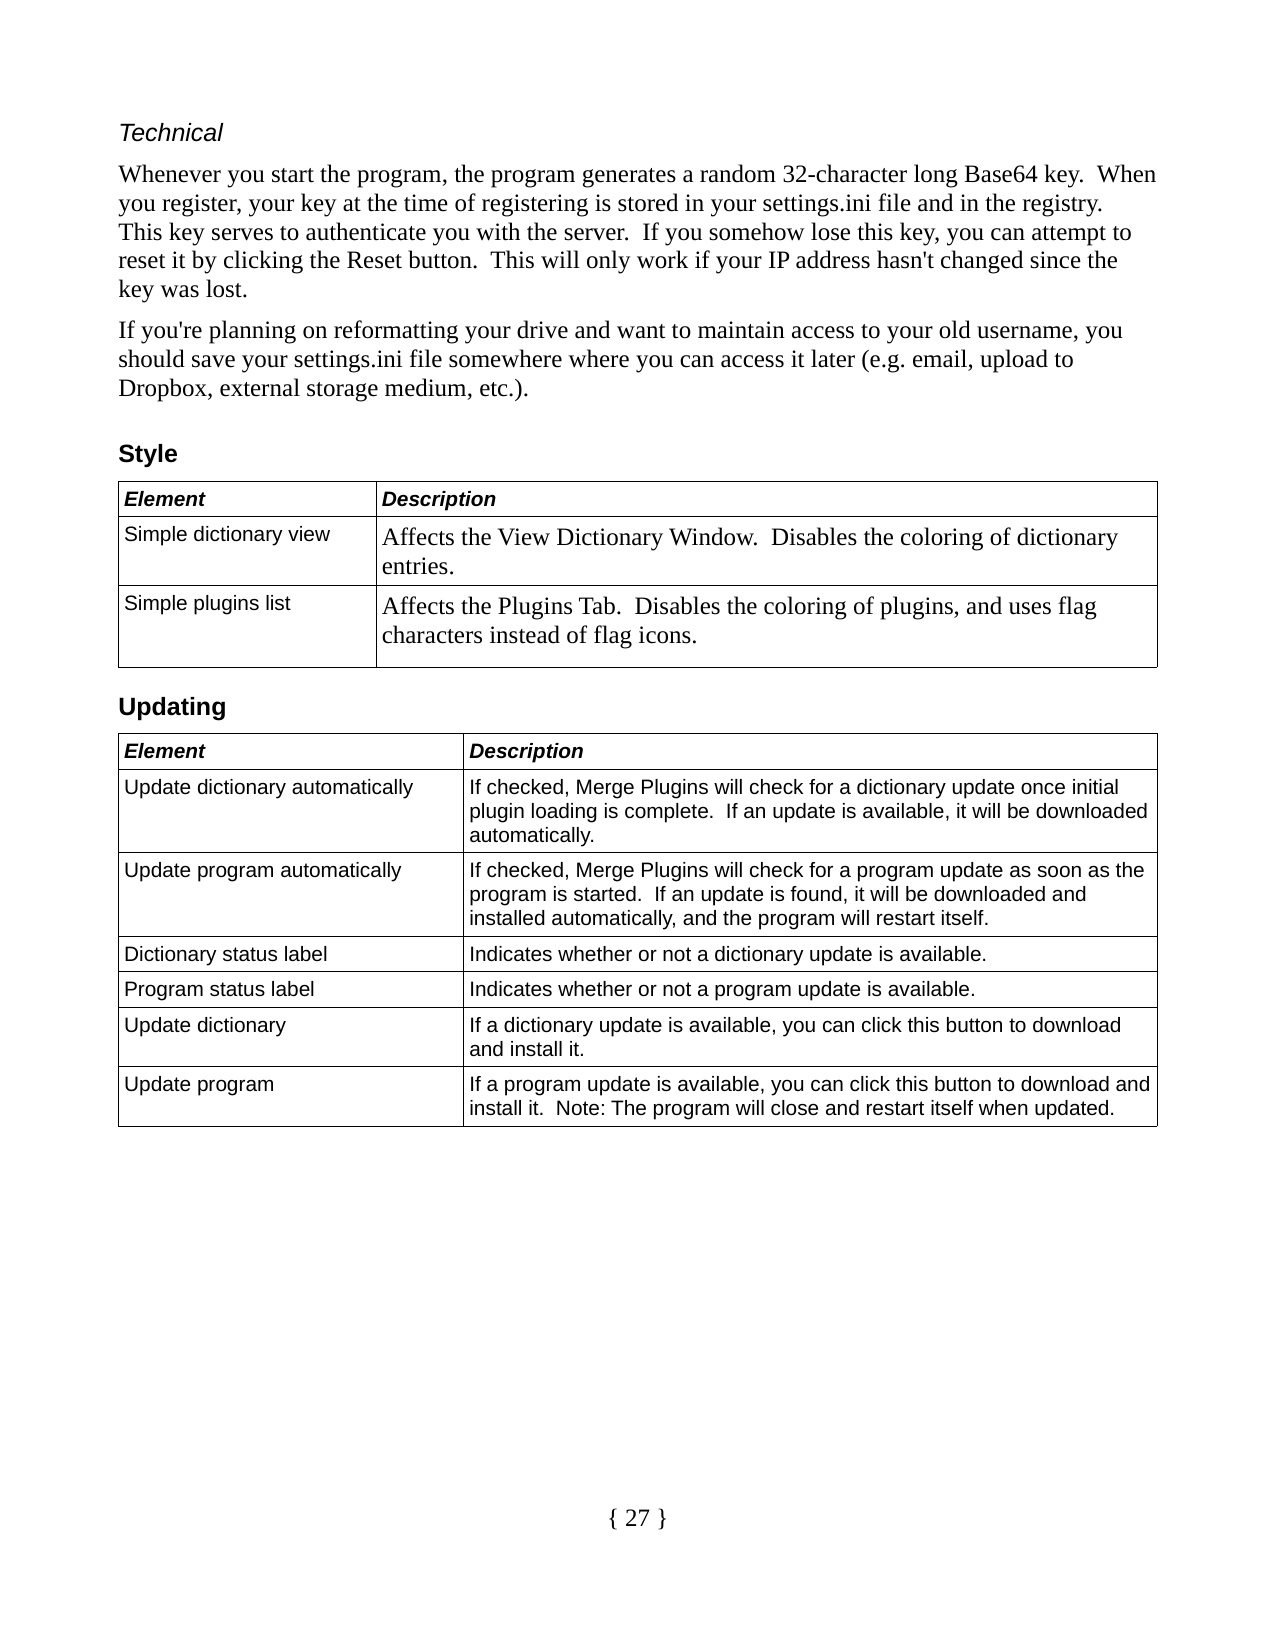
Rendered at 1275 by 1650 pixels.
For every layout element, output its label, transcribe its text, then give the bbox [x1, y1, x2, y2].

table_cell Update dictionary [119, 1008, 463, 1066]
subtitle Style [118, 439, 1157, 468]
text If you're planning on reformatting your drive and want to maintain access to your old username, you should save your settings.ini file somewhere where you can access it later (e.g. email, upload to Dropbox, external storage medium, etc.). [118, 316, 1157, 402]
table_cell Indicates whether or not a program update is available. [464, 972, 1157, 1007]
table_cell If a program update is available, you can click this button to download and install it. Note: The program will close and restart itself when updated. [464, 1067, 1157, 1126]
subtitle Technical [118, 118, 1157, 147]
table_cell Update dictionary automatically [119, 770, 463, 852]
table_header Element [119, 482, 376, 516]
table_cell Simple plugins list [119, 586, 376, 667]
table_cell Affects the Plugins Tab. Disables the coloring of plugins, and uses flag characters instead of flag icons. [377, 586, 1157, 667]
table_cell Indicates whether or not a dictionary update is available. [464, 937, 1157, 971]
table_cell Update program automatically [119, 853, 463, 936]
table_cell If checked, Merge Plugins will check for a dictionary update once initial plugin loading is complete. If an update is available, it will be downloaded automatically. [464, 770, 1157, 852]
subtitle Updating [118, 692, 1157, 721]
table_cell If checked, Merge Plugins will check for a program update as soon as the program is started. If an update is found, it will be downloaded and installed automatically, and the program will restart itself. [464, 853, 1157, 936]
table_cell Update program [119, 1067, 463, 1126]
table_cell Simple dictionary view [119, 517, 376, 585]
text Whenever you start the program, the program generates a random 32-character long Base64 key. When you register, your key at the time of registering is stored in your settings.ini file and in the registry. This key serves to authenticate you with the server. If you somehow lose this key, you can attempt to reset it by clicking the Reset button. This will only work if your IP address hasn't changed since the key was lost. [118, 159, 1157, 303]
table_header Description [464, 734, 1157, 769]
table_cell Dictionary status label [119, 937, 463, 971]
table_cell Program status label [119, 972, 463, 1007]
table_cell If a dictionary update is available, you can click this button to download and install it. [464, 1008, 1157, 1066]
table_cell Affects the View Dictionary Window. Disables the coloring of dictionary entries. [377, 517, 1157, 585]
table_header Element [119, 734, 463, 769]
table_header Description [377, 482, 1157, 516]
